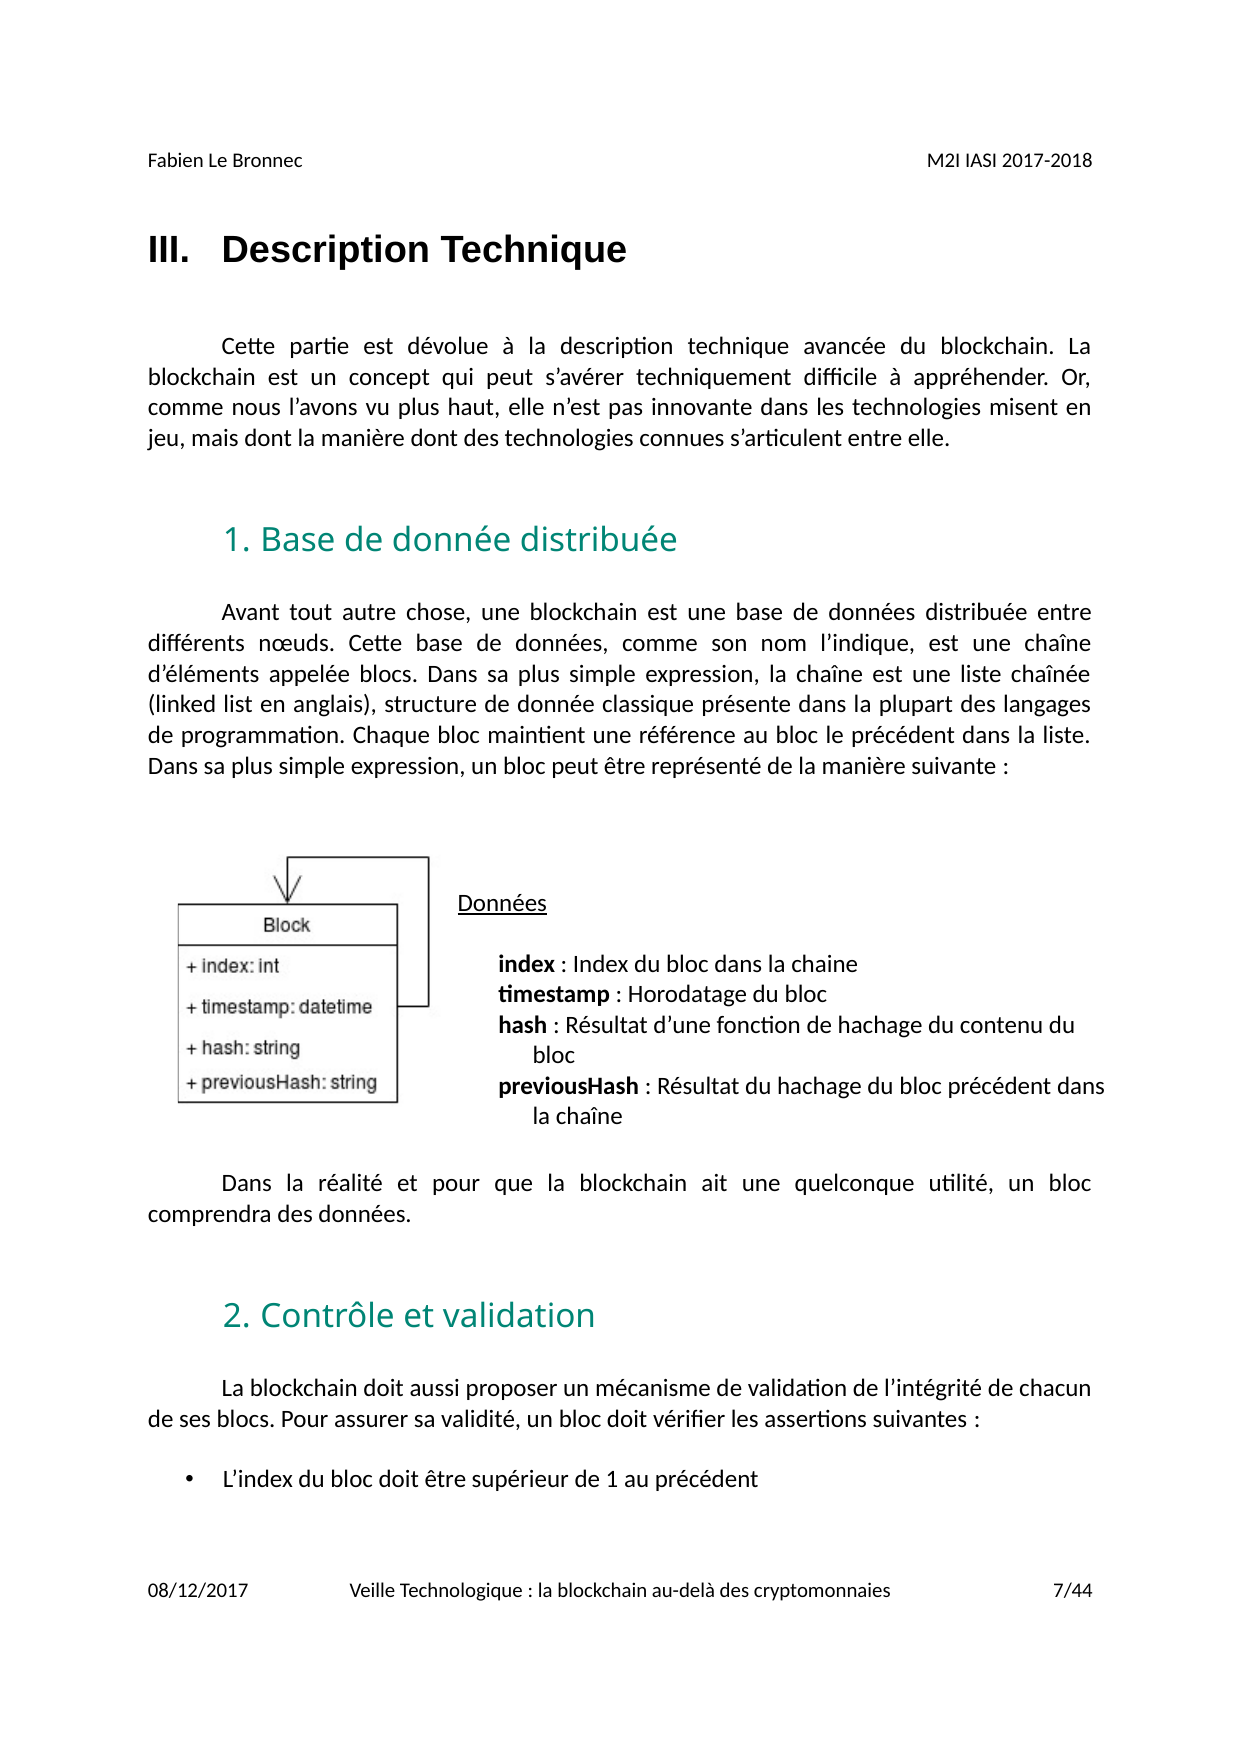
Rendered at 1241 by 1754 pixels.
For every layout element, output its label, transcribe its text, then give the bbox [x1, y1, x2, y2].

subtitle Base de donnée distribuée [223, 515, 1093, 561]
text La blockchain doit aussi proposer un mécanisme de validation de l’intégrité de chacun de ses blocs. Pour assurer sa validité, un bloc doit vérifier les assertions suivantes : [148, 1372, 1093, 1433]
picture [177, 830, 458, 1108]
list L’index du bloc doit être supérieur de 1 au précédent [185, 1463, 1093, 1494]
text Cette partie est dévolue à la description technique avancée du blockchain. La blockchain est un concept qui peut s’avérer techniquement difficile à appréhender. Or, comme nous l’avons vu plus haut, elle n’est pas innovante dans les technologies misent en jeu, mais dont la manière dont des technologies connues s’articulent entre elle. [148, 330, 1093, 453]
text Avant tout autre chose, une blockchain est une base de données distribuée entre différents nœuds. Cette base de données, comme son nom l’indique, est une chaîne d’éléments appelée blocs. Dans sa plus simple expression, la chaîne est une liste chaînée (linked list en anglais), structure de donnée classique présente dans la plupart des langages de programmation. Chaque bloc maintient une référence au bloc le précédent dans la liste. Dans sa plus simple expression, un bloc peut être représenté de la manière suivante : [148, 596, 1093, 780]
text Dans la réalité et pour que la blockchain ait une quelconque utilité, un bloc comprendra des données. [148, 1167, 1093, 1229]
subtitle Description Technique [148, 227, 1093, 271]
subtitle Contrôle et validation [223, 1291, 1093, 1337]
